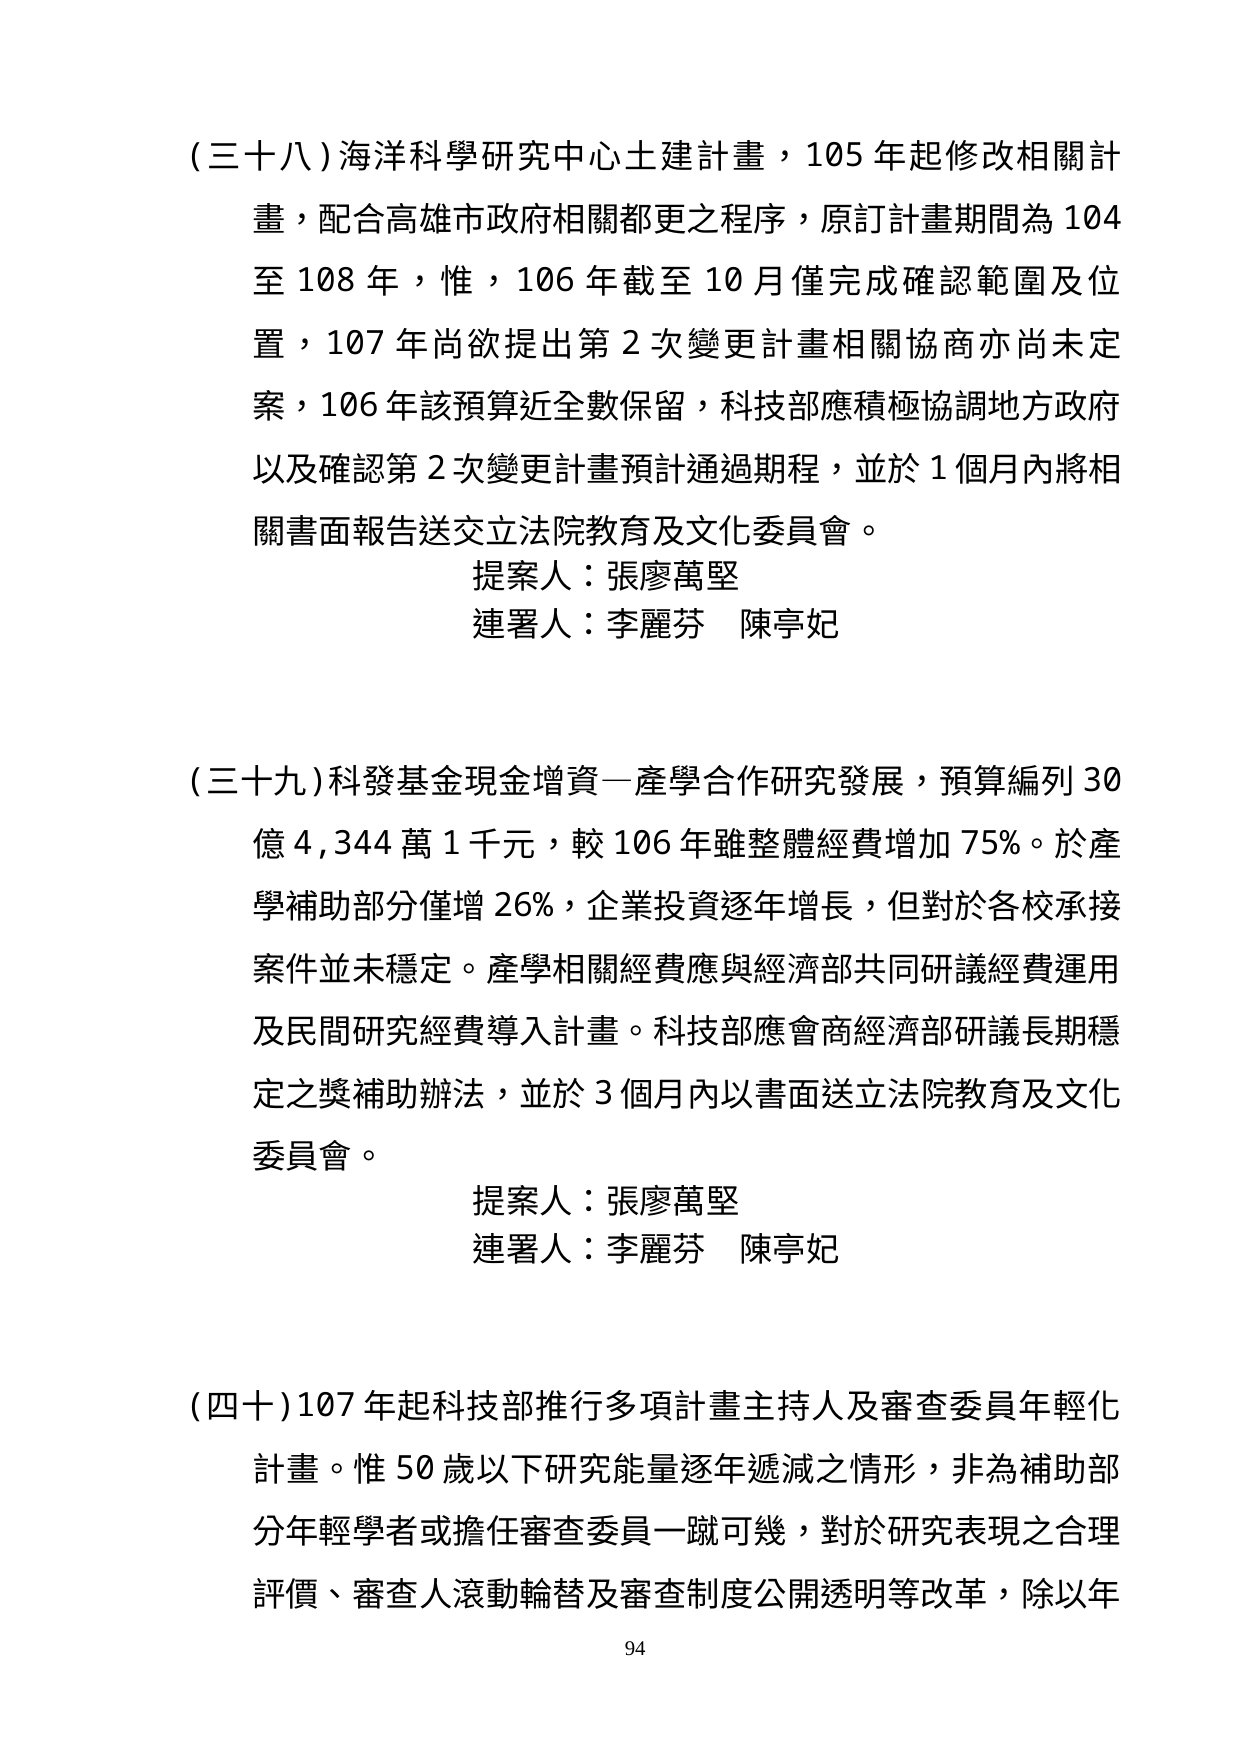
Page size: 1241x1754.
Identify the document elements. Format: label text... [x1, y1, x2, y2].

text (三十八)海洋科學研究中心土建計畫，105年起修改相關計畫，配合高雄市政府相關都更之程序，原訂計畫期間為104至108年，惟，106年截至10月僅完成確認範圍及位置，107年尚欲提出第2次變更計畫相關協商亦尚未定案，106年該預算近全數保留，科技部應積極協調地方政府以及確認第2次變更計畫預計通過期程，並於1個月內將相關書面報告送交立法院教育及文化委員會。 [185, 112, 1122, 550]
text 連署人：李麗芬 陳亭妃 [473, 1223, 1122, 1271]
text (四十)107年起科技部推行多項計畫主持人及審查委員年輕化計畫。惟50歲以下研究能量逐年遞減之情形，非為補助部分年輕學者或擔任審查委員一蹴可幾，對於研究表現之合理評價、審查人滾動輪替及審查制度公開透明等改革，除以年 [185, 1362, 1122, 1612]
text (三十九)科發基金現金增資—產學合作研究發展，預算編列30億4,344萬1千元，較106年雖整體經費增加75%。於產學補助部分僅增26%，企業投資逐年增長，但對於各校承接案件並未穩定。產學相關經費應與經濟部共同研議經費運用及民間研究經費導入計畫。科技部應會商經濟部研議長期穩定之獎補助辦法，並於3個月內以書面送立法院教育及文化委員會。 [185, 737, 1122, 1175]
text 提案人：張廖萬堅 [473, 550, 1122, 598]
text 連署人：李麗芬 陳亭妃 [473, 598, 1122, 646]
text 提案人：張廖萬堅 [473, 1175, 1122, 1223]
